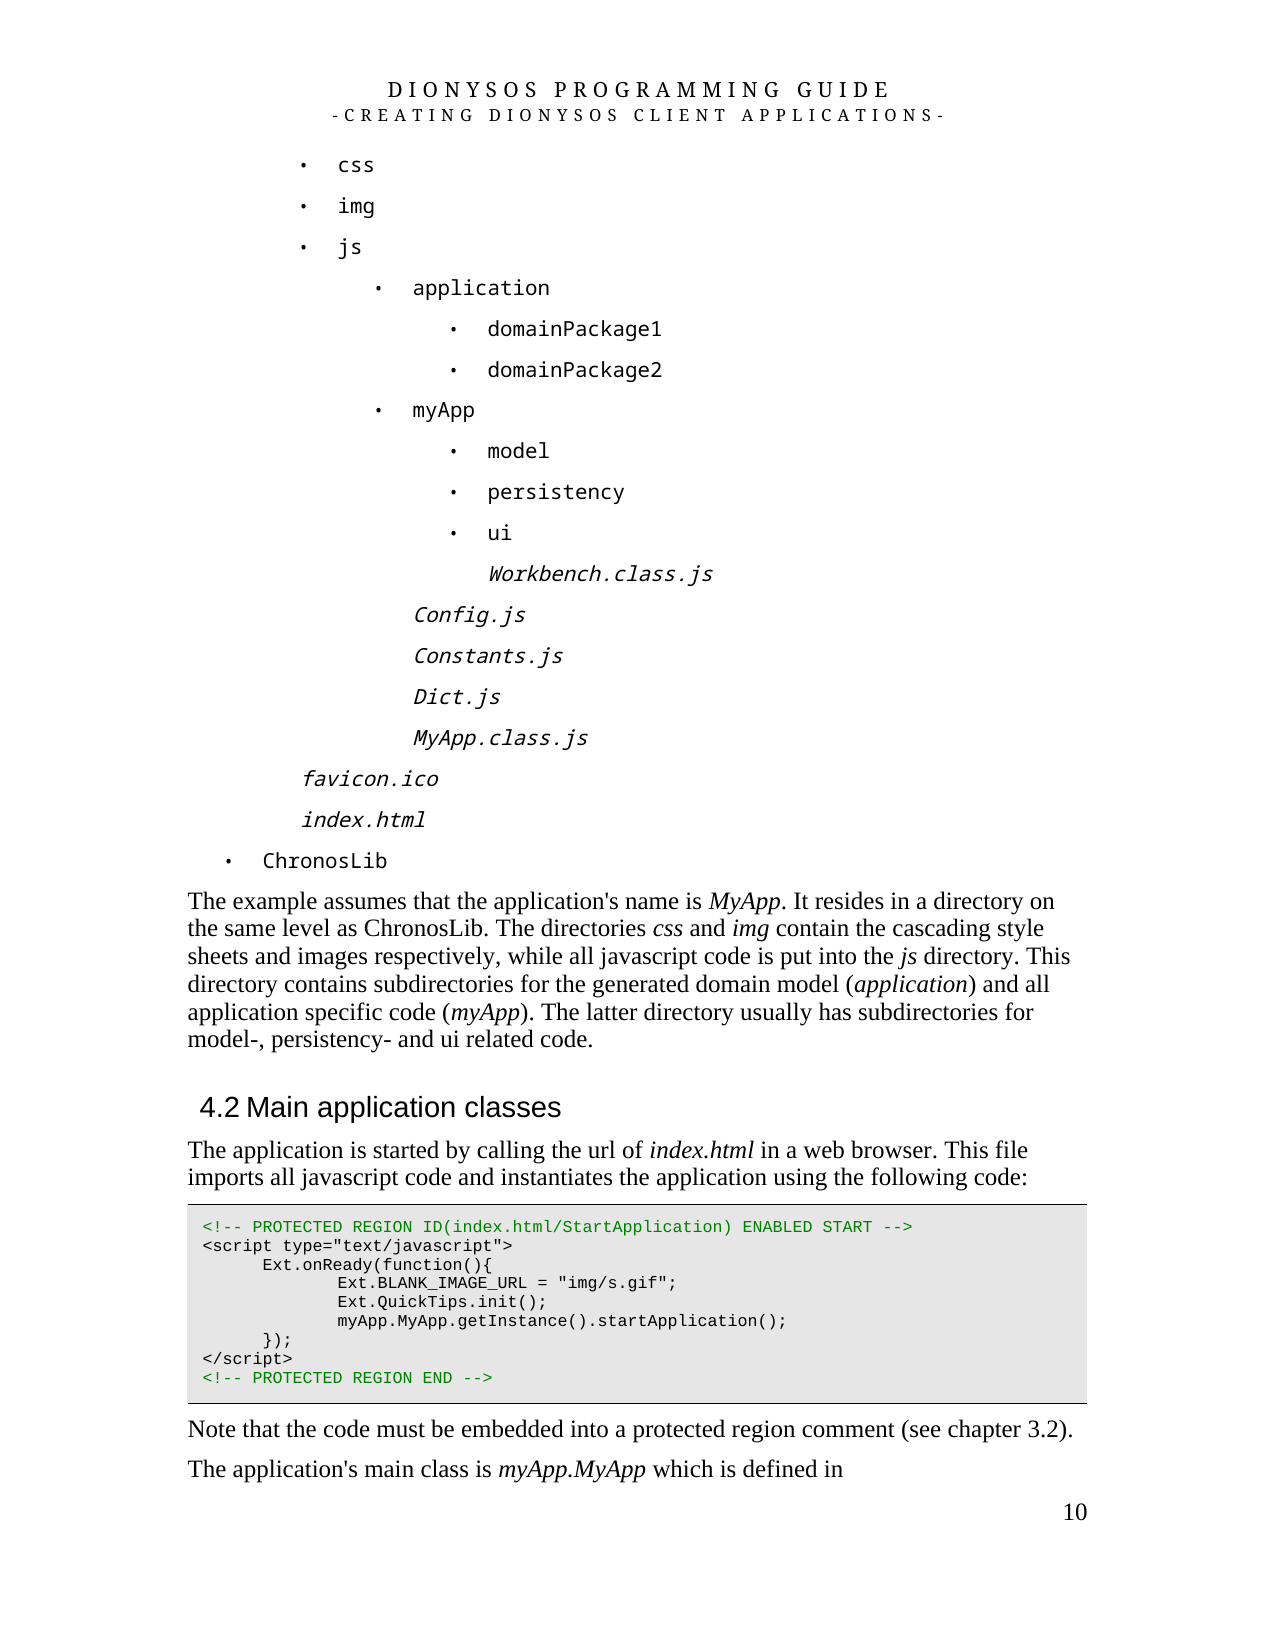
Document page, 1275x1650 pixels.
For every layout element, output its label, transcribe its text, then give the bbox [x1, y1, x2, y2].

list js [300, 232, 1087, 260]
text The application is started by calling the url of index.html in a web browser. This file imports all javascript code and instantiates the application using the following code: [187, 1136, 1087, 1191]
list MyApp.class.js [375, 723, 1087, 752]
text The example assumes that the application's name is MyApp. It resides in a directory on the same level as ChronosLib. The directories css and img contain the cascading style sheets and images respectively, while all javascript code is put into the js directory. This directory contains subdirectories for the generated domain model (application) and all application specific code (myApp). The latter directory usually has subdirectories for model-, persistency- and ui related code. [187, 887, 1087, 1053]
list ui [450, 518, 1087, 547]
list persistency [450, 477, 1087, 506]
list domainPackage2 [450, 355, 1087, 383]
list myApp [375, 396, 1087, 424]
subtitle Main application classes [187, 1091, 1087, 1123]
list Constants.js [375, 641, 1087, 670]
list Dict.js [375, 682, 1087, 711]
list index.html [300, 805, 1087, 833]
list domainPackage1 [450, 314, 1087, 342]
list css [300, 150, 1087, 178]
list application [375, 273, 1087, 301]
text <!-- PROTECTED REGION ID(index.html/StartApplication) ENABLED START --> <script type="text/javascript"> Ext.onReady(function(){ Ext.BLANK_IMAGE_URL = "img/s.gif"; Ext.QuickTips.init(); myApp.MyApp.getInstance().startApplication(); }); </script> <!-- PROTECTED REGION END --> [187, 1205, 1087, 1403]
list Config.js [375, 600, 1087, 629]
list model [450, 437, 1087, 465]
list Workbench.class.js [450, 559, 1087, 588]
text The application's main class is myApp.MyApp which is defined in [187, 1455, 1087, 1483]
list ChronosLib [225, 846, 1087, 874]
text Note that the code must be embedded into a protected region comment (see chapter 3.2). [187, 1415, 1087, 1443]
list img [300, 191, 1087, 219]
list favicon.ico [300, 764, 1087, 792]
